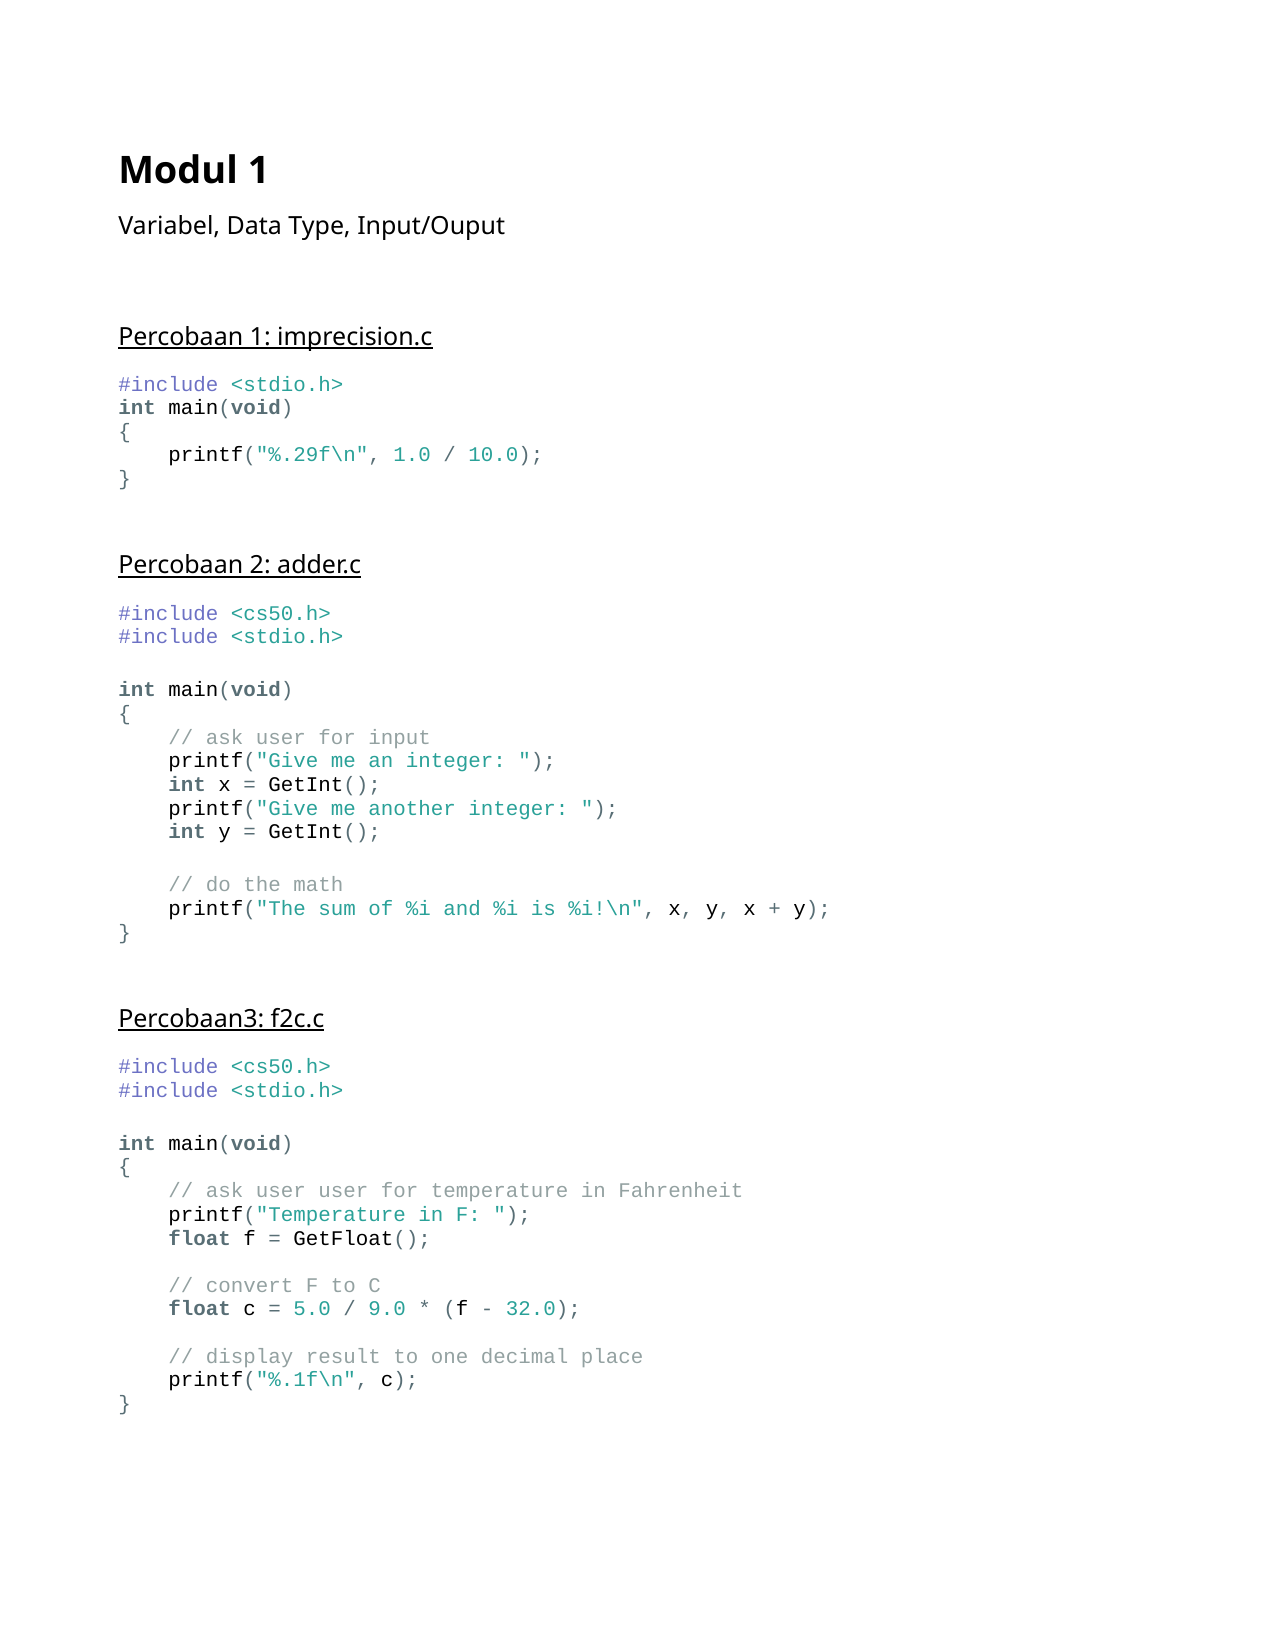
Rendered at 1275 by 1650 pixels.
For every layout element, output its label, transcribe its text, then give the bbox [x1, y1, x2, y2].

text int main(void) [118, 679, 1157, 703]
text // convert F to C [118, 1275, 1157, 1298]
text printf("Give me an integer: "); [118, 750, 1157, 774]
text #include <stdio.h> [118, 373, 1157, 397]
text printf("Give me another integer: "); [118, 798, 1157, 821]
text // ask user for input [118, 727, 1157, 750]
text printf("%.1f\n", c); [118, 1369, 1157, 1393]
text #include <cs50.h> [118, 1056, 1157, 1080]
text { [118, 421, 1157, 444]
text float c = 5.0 / 9.0 * (f - 32.0); [118, 1298, 1157, 1322]
text printf("The sum of %i and %i is %i!\n", x, y, x + y); [118, 898, 1157, 922]
text // ask user user for temperature in Fahrenheit [118, 1180, 1157, 1204]
text printf("%.29f\n", 1.0 / 10.0); [118, 444, 1157, 468]
text } [118, 922, 1157, 945]
text float f = GetFloat(); [118, 1227, 1157, 1251]
text #include <stdio.h> [118, 1080, 1157, 1103]
text int main(void) [118, 1133, 1157, 1157]
text #include <cs50.h> [118, 603, 1157, 626]
text Percobaan 1: imprecision.c [118, 318, 1157, 352]
text // display result to one decimal place [118, 1346, 1157, 1369]
text { [118, 1157, 1157, 1180]
text // do the math [118, 874, 1157, 898]
text { [118, 703, 1157, 727]
text Percobaan3: f2c.c [118, 1001, 1157, 1035]
text printf("Temperature in F: "); [118, 1204, 1157, 1227]
text Percobaan 2: adder.c [118, 547, 1157, 581]
text } [118, 1393, 1157, 1417]
text } [118, 468, 1157, 492]
text #include <stdio.h> [118, 626, 1157, 650]
text int main(void) [118, 397, 1157, 421]
text Variabel, Data Type, Input/Ouput [118, 207, 1157, 241]
text int y = GetInt(); [118, 821, 1157, 845]
text int x = GetInt(); [118, 774, 1157, 798]
subtitle Modul 1 [118, 143, 1157, 195]
